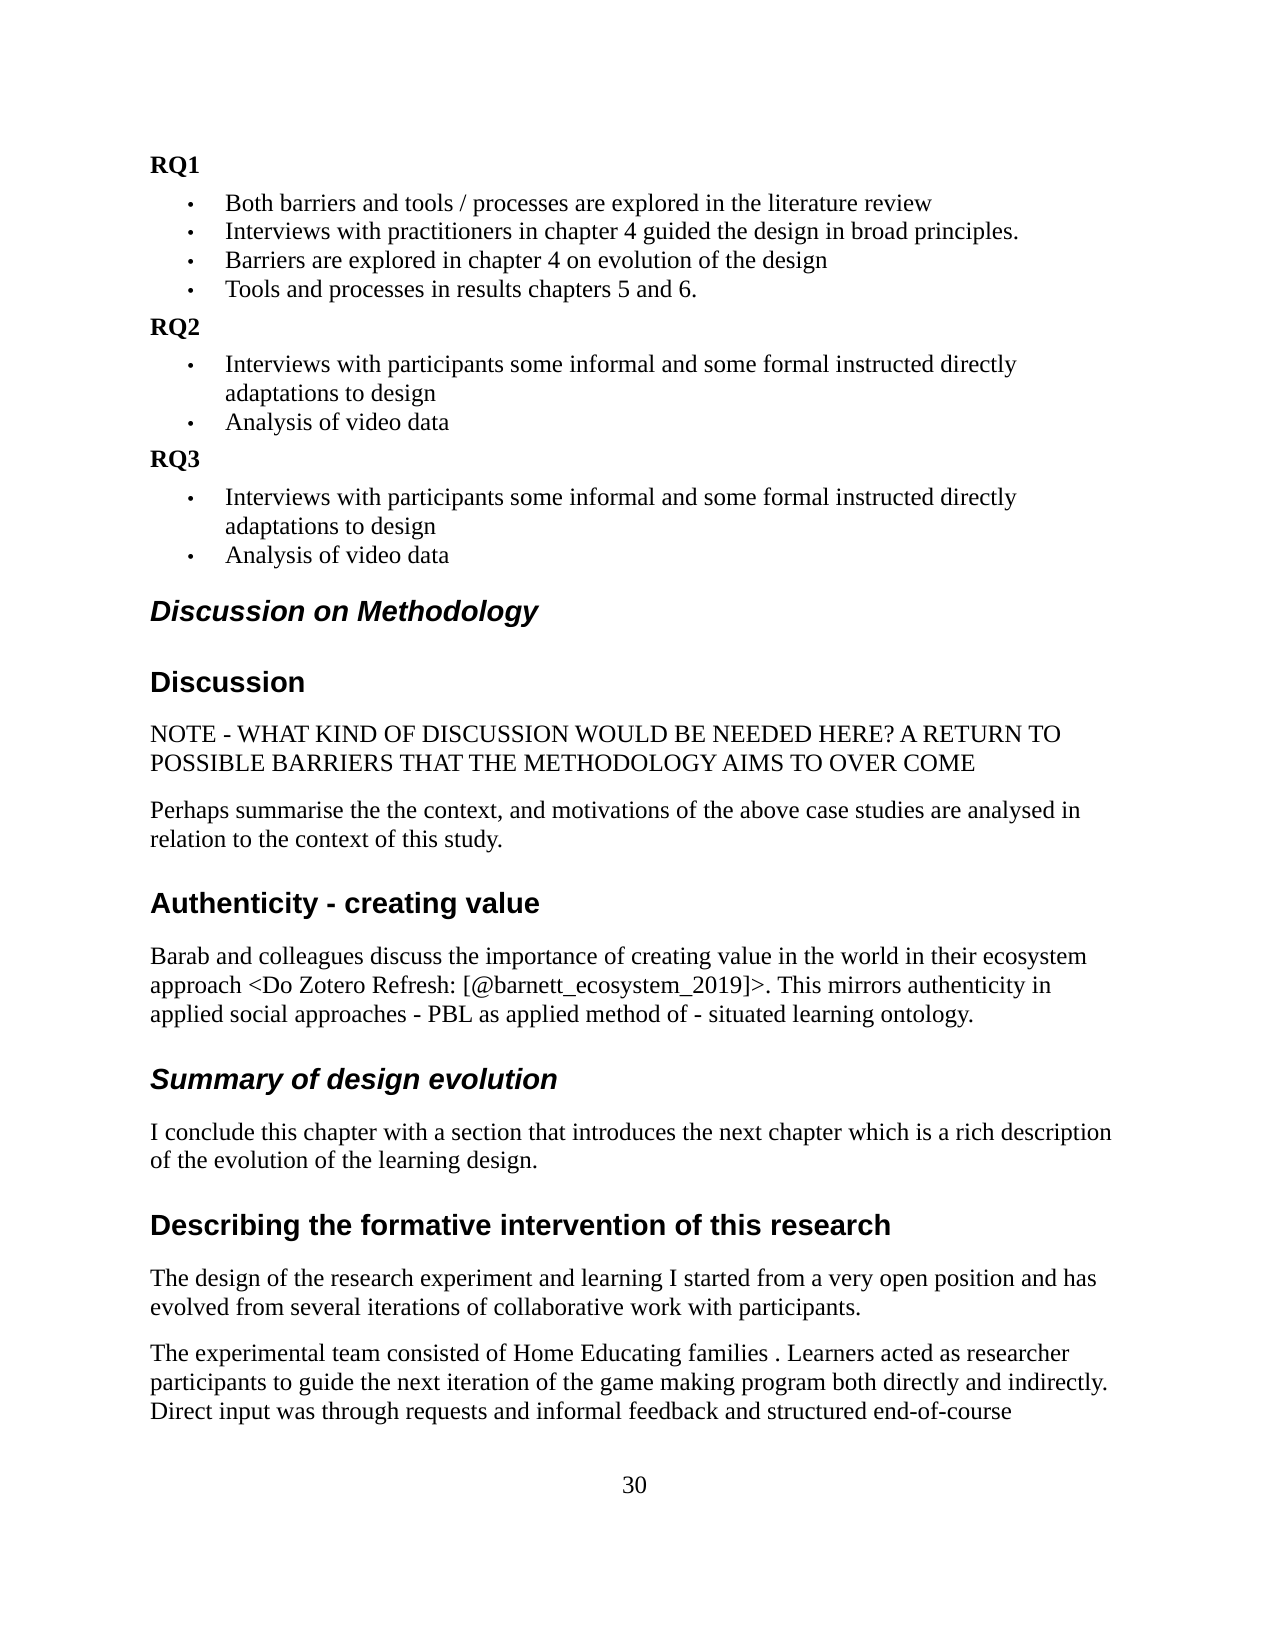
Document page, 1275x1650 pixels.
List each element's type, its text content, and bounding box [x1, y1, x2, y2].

text The design of the research experiment and learning I started from a very open position and has evolved from several iterations of collaborative work with participants. [150, 1263, 1125, 1321]
text NOTE - WHAT KIND OF DISCUSSION WOULD BE NEEDED HERE? A RETURN TO POSSIBLE BARRIERS THAT THE METHODOLOGY AIMS TO OVER COME [150, 719, 1125, 777]
list Barriers are explored in chapter 4 on evolution of the design [187, 245, 1125, 274]
subtitle Discussion on Methodology [150, 593, 1125, 627]
subtitle Authenticity - creating value [150, 886, 1125, 920]
text RQ2 [150, 312, 1125, 340]
list Tools and processes in results chapters 5 and 6. [187, 274, 1125, 303]
text RQ3 [150, 444, 1125, 473]
list Interviews with participants some informal and some formal instructed directly adaptations to design [187, 349, 1125, 407]
text RQ1 [150, 150, 1125, 179]
text Barab and colleagues discuss the importance of creating value in the world in their ecosystem approach <Do Zotero Refresh: [@barnett_ecosystem_2019]>. This mirrors authenticity in applied social approaches - PBL as applied method of - situated learning ontology. [150, 941, 1125, 1028]
text The experimental team consisted of Home Educating families . Learners acted as researcher participants to guide the next iteration of the game making program both directly and indirectly. Direct input was through requests and informal feedback and structured end-of-course [150, 1338, 1125, 1425]
subtitle Describing the formative intervention of this research [150, 1208, 1125, 1242]
subtitle Summary of design evolution [150, 1062, 1125, 1095]
list Both barriers and tools / processes are explored in the literature review [187, 188, 1125, 216]
list Interviews with participants some informal and some formal instructed directly adaptations to design [187, 482, 1125, 540]
list Analysis of video data [187, 540, 1125, 568]
list Analysis of video data [187, 407, 1125, 436]
text Perhaps summarise the the context, and motivations of the above case studies are analysed in relation to the context of this study. [150, 795, 1125, 852]
text I conclude this chapter with a section that introduces the next chapter which is a rich description of the evolution of the learning design. [150, 1117, 1125, 1174]
subtitle Discussion [150, 664, 1125, 698]
list Interviews with practitioners in chapter 4 guided the design in broad principles. [187, 216, 1125, 245]
